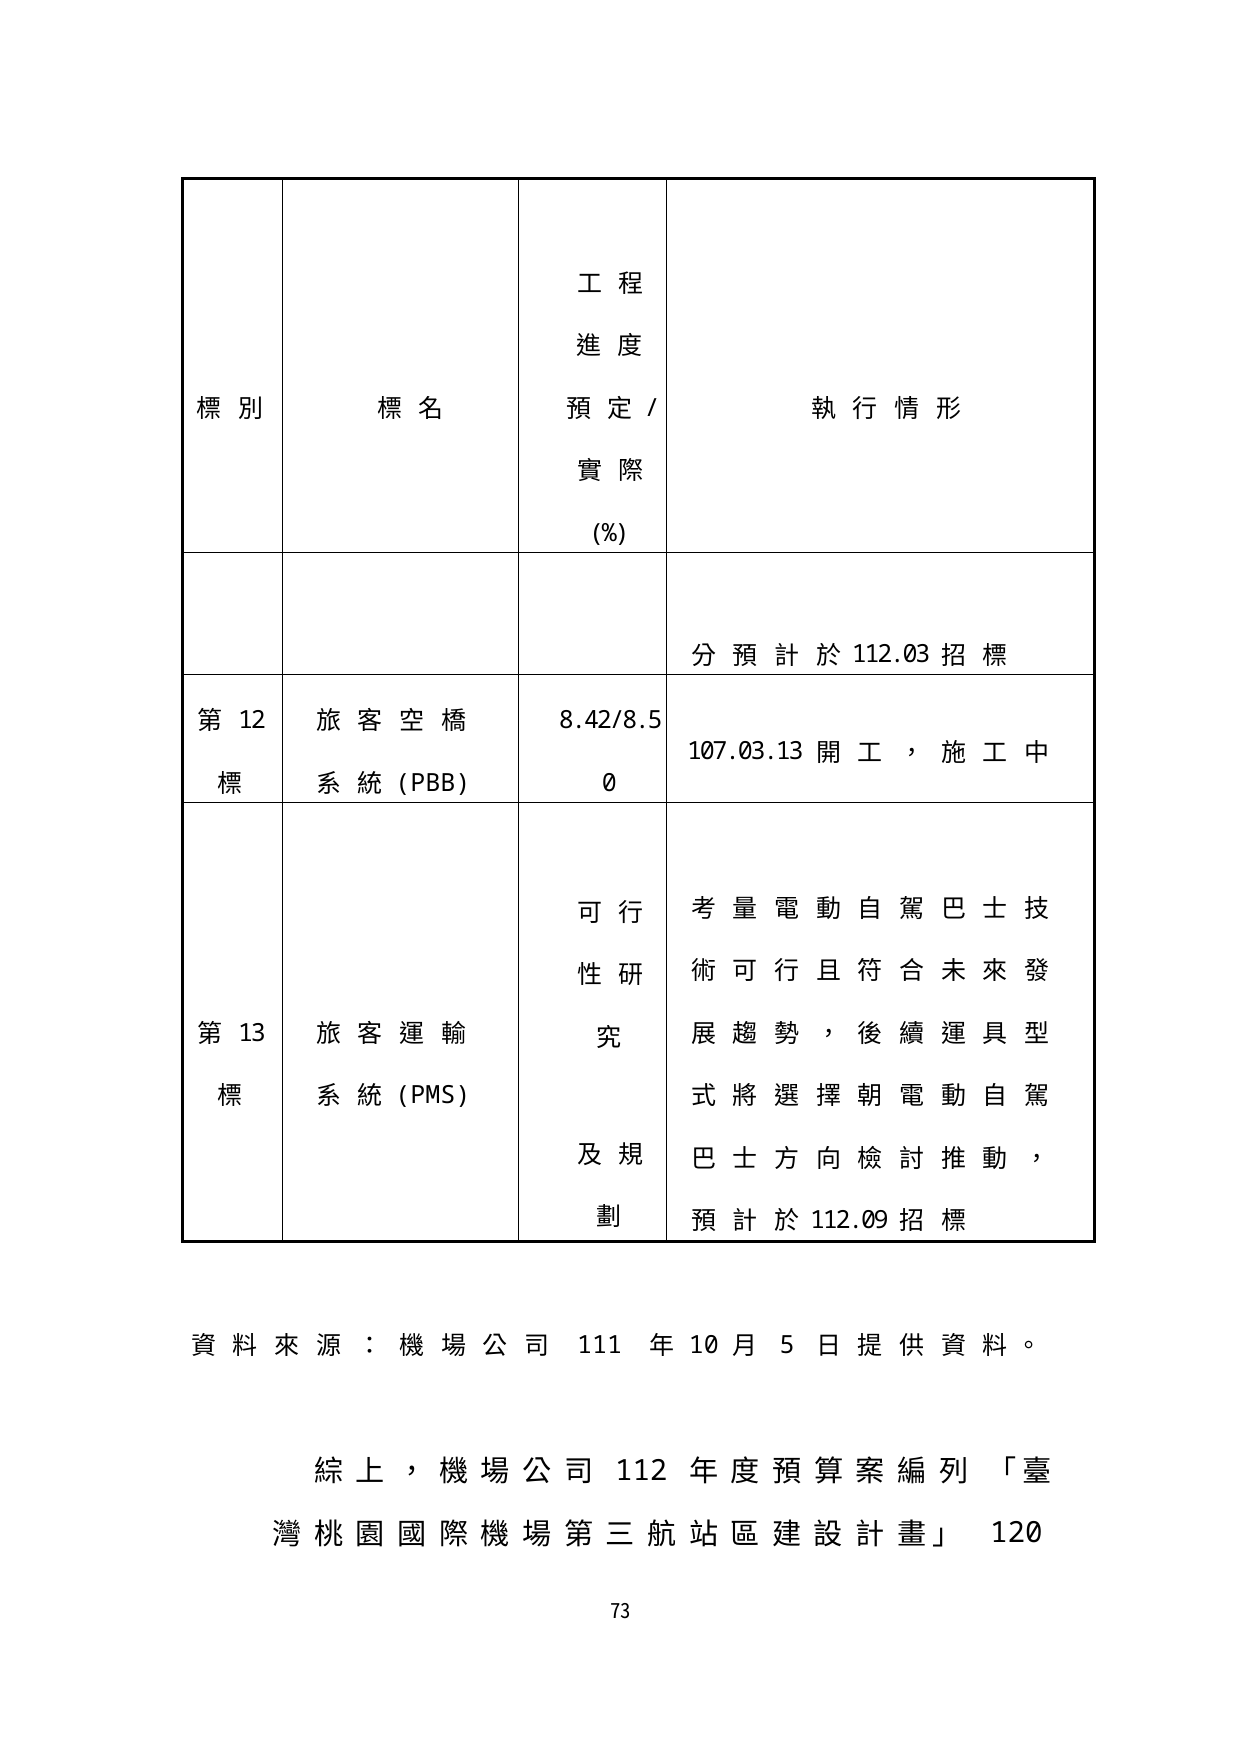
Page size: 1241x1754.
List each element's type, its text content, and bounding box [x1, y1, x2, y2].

table_cell 考量電動自駕巴士技術可行且符合未來發展趨勢，後續運具型式將選擇朝電動自駕巴士方向檢討推動，預計於112.09招標 [667, 803, 1093, 1240]
table_header 工程進度 預定/實際(%) [519, 180, 666, 552]
text 綜上，機場公司112年度預算案編列「臺灣桃園國際機場第三航站區建設計畫」120 [242, 1427, 1058, 1552]
table_cell 旅客運輸系統(PMS) [283, 803, 518, 1240]
table_cell 8.42/8.50 [519, 675, 666, 802]
table_header 標名 [283, 180, 518, 552]
table_header 執行情形 [667, 180, 1093, 552]
table_cell 可行性研究 及規劃 [519, 803, 666, 1240]
table_header 標別 [184, 180, 282, 552]
text 資料來源：機場公司111年10月5日提供資料。 [183, 1302, 1058, 1365]
table_cell [283, 553, 518, 674]
table_cell 第13標 [184, 803, 282, 1240]
table_cell [184, 553, 282, 674]
table_cell 107.03.13開工，施工中 [667, 675, 1093, 802]
table_cell 第12標 [184, 675, 282, 802]
table_cell 旅客空橋系統(PBB) [283, 675, 518, 802]
table_cell 分預計於112.03招標 [667, 553, 1093, 674]
table_cell [519, 553, 666, 674]
